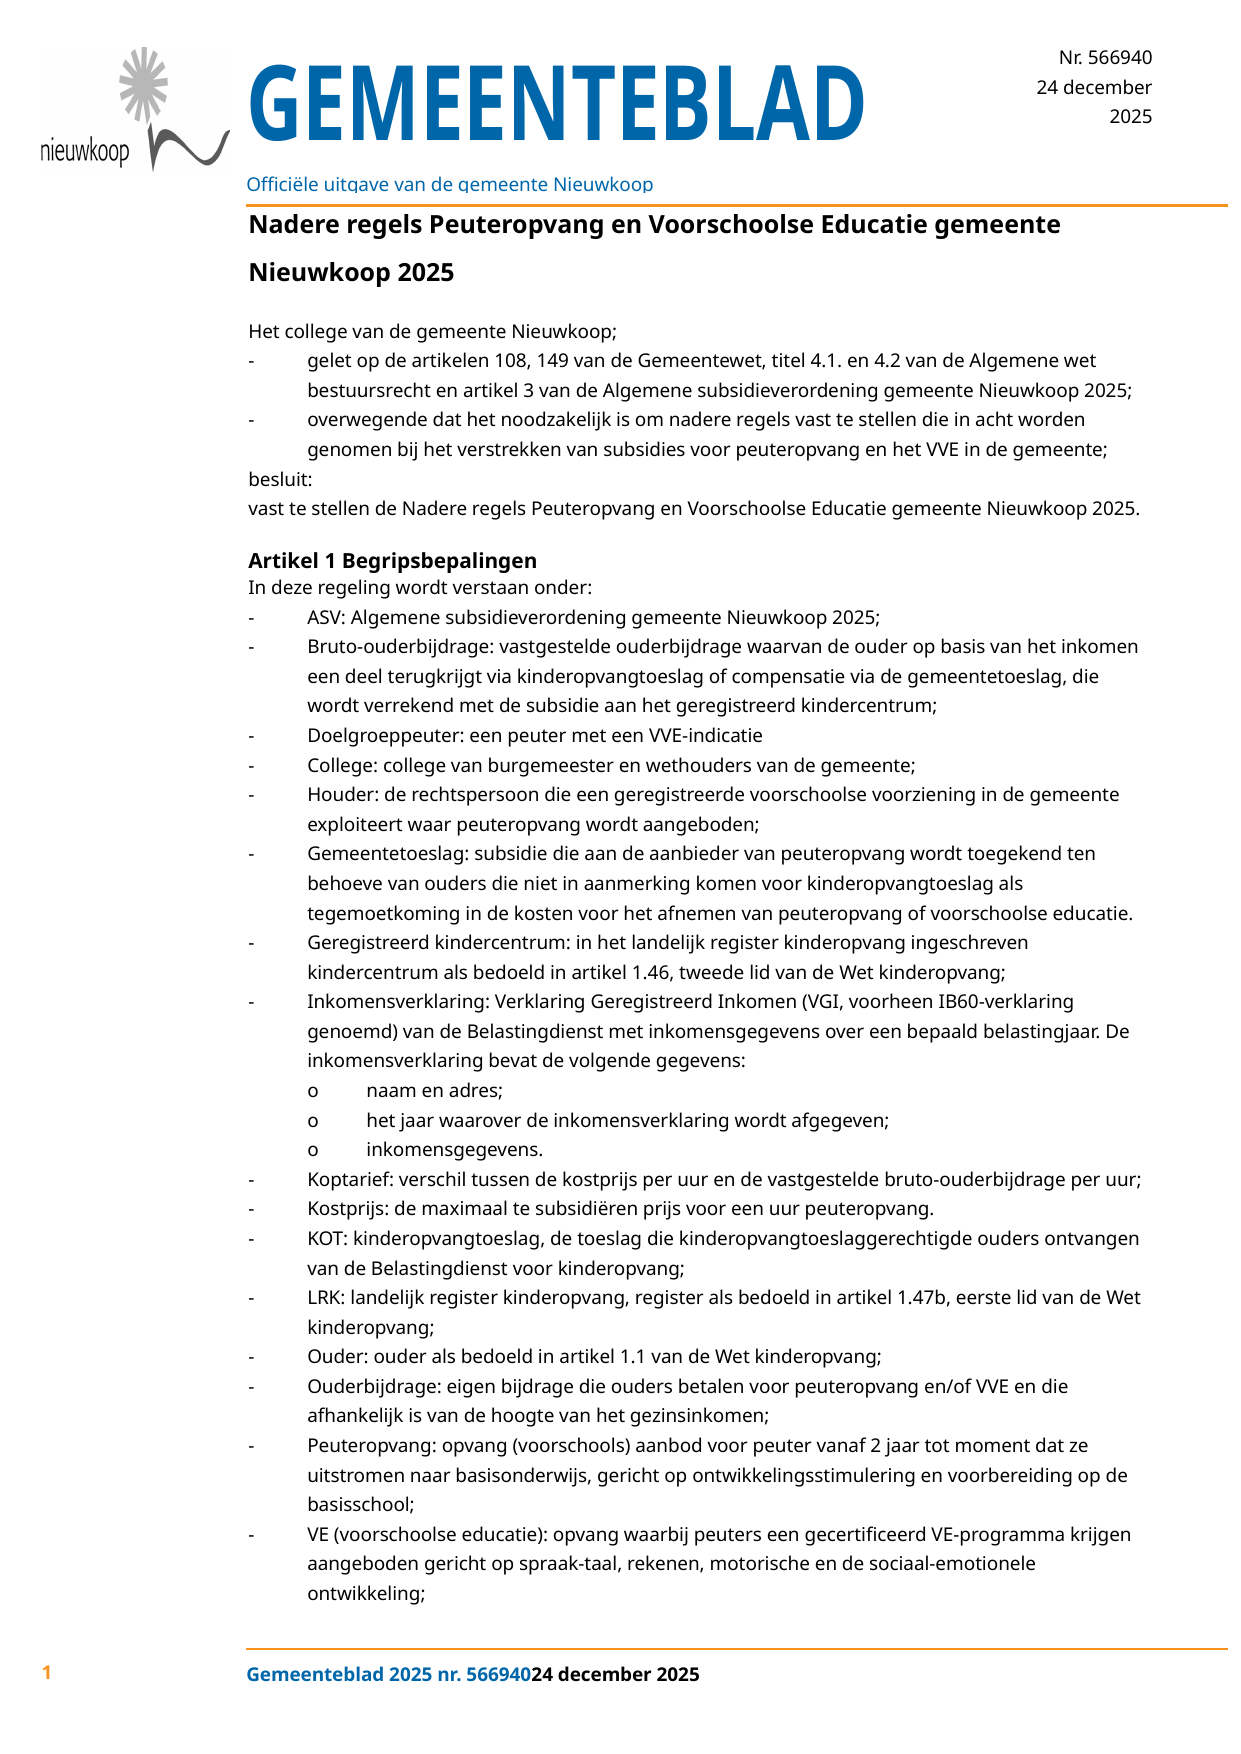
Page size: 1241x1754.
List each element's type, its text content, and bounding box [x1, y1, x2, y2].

list Peuteropvang: opvang (voorschools) aanbod voor peuter vanaf 2 jaar tot moment dat ze uitstromen naar basisonderwijs, gericht op ontwikkelingsstimulering en voorbereiding op de basisschool; [248, 1432, 1152, 1517]
picture [41, 47, 231, 172]
list Doelgroeppeuter: een peuter met een VVE-indicatie [248, 722, 1152, 748]
list inkomensgegevens. [307, 1136, 1152, 1162]
list Bruto-ouderbijdrage: vastgestelde ouderbijdrage waarvan de ouder op basis van het inkomen een deel terugkrijgt via kinderopvangtoeslag of compensatie via de gemeentetoeslag, die wordt verrekend met de subsidie aan het geregistreerd kindercentrum; [248, 633, 1152, 718]
list Inkomensverklaring: Verklaring Geregistreerd Inkomen (VGI, voorheen IB60-verklaring genoemd) van de Belastingdienst met inkomensgegevens over een bepaald belastingjaar. De inkomensverklaring bevat de volgende gegevens: [248, 988, 1152, 1073]
list Ouderbijdrage: eigen bijdrage die ouders betalen voor peuteropvang en/of VVE en die afhankelijk is van de hoogte van het gezinsinkomen; [248, 1373, 1152, 1428]
list overwegende dat het noodzakelijk is om nadere regels vast te stellen die in acht worden genomen bij het verstrekken van subsidies voor peuteropvang en het VVE in de gemeente; [248, 407, 1152, 462]
list VE (voorschoolse educatie): opvang waarbij peuters een gecertificeerd VE-programma krijgen aangeboden gericht op spraak-taal, rekenen, motorische en de sociaal-emotionele ontwikkeling; [248, 1521, 1152, 1606]
list gelet op de artikelen 108, 149 van de Gemeentewet, titel 4.1. en 4.2 van de Algemene wet bestuursrecht en artikel 3 van de Algemene subsidieverordening gemeente Nieuwkoop 2025; [248, 347, 1152, 403]
list KOT: kinderopvangtoeslag, de toeslag die kinderopvangtoeslaggerechtigde ouders ontvangen van de Belastingdienst voor kinderopvang; [248, 1225, 1152, 1280]
text vast te stellen de Nadere regels Peuteropvang en Voorschoolse Educatie gemeente Nieuwkoop 2025. [248, 495, 1152, 521]
list ASV: Algemene subsidieverordening gemeente Nieuwkoop 2025; [248, 604, 1152, 629]
list Gemeentetoeslag: subsidie die aan de aanbieder van peuteropvang wordt toegekend ten behoeve van ouders die niet in aanmerking komen voor kinderopvangtoeslag als tegemoetkoming in de kosten voor het afnemen van peuteropvang of voorschoolse educatie. [248, 841, 1152, 925]
text In deze regeling wordt verstaan onder: [248, 574, 1152, 600]
text Artikel 1 Begripsbepalingen [248, 546, 1152, 574]
list College: college van burgemeester en wethouders van de gemeente; [248, 752, 1152, 777]
list naam en adres; [307, 1077, 1152, 1103]
text Nadere regels Peuteropvang en Voorschoolse Educatie gemeente Nieuwkoop 2025 [248, 207, 1152, 288]
list Koptarief: verschil tussen de kostprijs per uur en de vastgestelde bruto-ouderbijdrage per uur; [248, 1166, 1152, 1192]
list Kostprijs: de maximaal te subsidiëren prijs voor een uur peuteropvang. [248, 1196, 1152, 1221]
list Ouder: ouder als bedoeld in artikel 1.1 van de Wet kinderopvang; [248, 1343, 1152, 1369]
list het jaar waarover de inkomensverklaring wordt afgegeven; [307, 1107, 1152, 1132]
list LRK: landelijk register kinderopvang, register als bedoeld in artikel 1.47b, eerste lid van de Wet kinderopvang; [248, 1284, 1152, 1339]
text Het college van de gemeente Nieuwkoop; [248, 318, 1152, 344]
list Geregistreerd kindercentrum: in het landelijk register kinderopvang ingeschreven kindercentrum als bedoeld in artikel 1.46, tweede lid van de Wet kinderopvang; [248, 929, 1152, 984]
list Houder: de rechtspersoon die een geregistreerde voorschoolse voorziening in de gemeente exploiteert waar peuteropvang wordt aangeboden; [248, 781, 1152, 837]
text besluit: [248, 466, 1152, 492]
